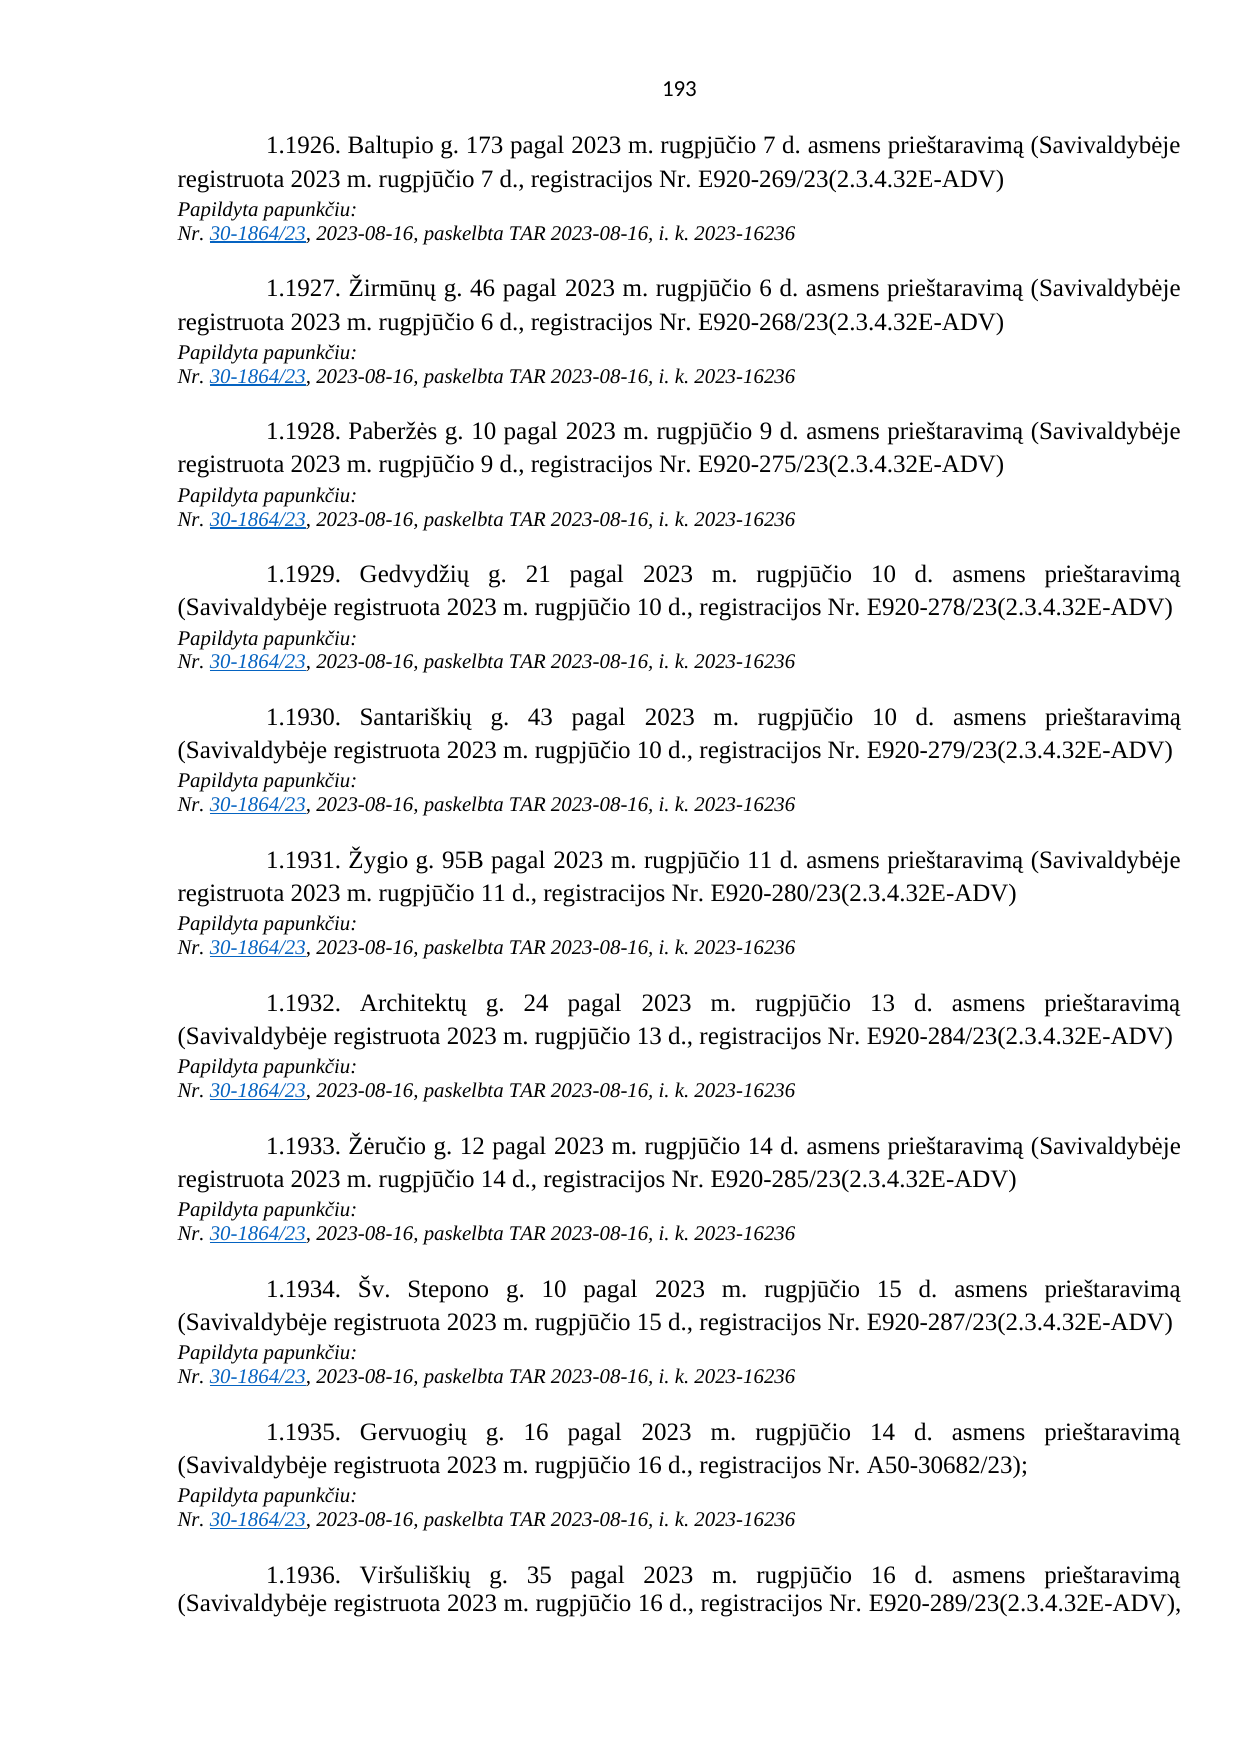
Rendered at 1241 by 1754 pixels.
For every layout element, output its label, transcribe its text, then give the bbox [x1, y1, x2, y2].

text 1.1929. Gedvydžių g. 21 pagal 2023 m. rugpjūčio 10 d. asmens prieštaravimą (Savivaldybėje registruota 2023 m. rugpjūčio 10 d., registracijos Nr. E920-278/23(2.3.4.32E-ADV) [177, 559, 1181, 621]
text Nr. 30-1864/23, 2023-08-16, paskelbta TAR 2023-08-16, i. k. 2023-16236 [177, 221, 1181, 245]
text Nr. 30-1864/23, 2023-08-16, paskelbta TAR 2023-08-16, i. k. 2023-16236 [177, 935, 1181, 959]
text 1.1927. Žirmūnų g. 46 pagal 2023 m. rugpjūčio 6 d. asmens prieštaravimą (Savivaldybėje registruota 2023 m. rugpjūčio 6 d., registracijos Nr. E920-268/23(2.3.4.32E-ADV) [177, 273, 1181, 335]
text Papildyta papunkčiu: [177, 1054, 1181, 1078]
text Nr. 30-1864/23, 2023-08-16, paskelbta TAR 2023-08-16, i. k. 2023-16236 [177, 364, 1181, 388]
text Nr. 30-1864/23, 2023-08-16, paskelbta TAR 2023-08-16, i. k. 2023-16236 [177, 1078, 1181, 1102]
text 1.1932. Architektų g. 24 pagal 2023 m. rugpjūčio 13 d. asmens prieštaravimą (Savivaldybėje registruota 2023 m. rugpjūčio 13 d., registracijos Nr. E920-284/23(2.3.4.32E-ADV) [177, 988, 1181, 1050]
text Papildyta papunkčiu: [177, 1483, 1181, 1507]
text Papildyta papunkčiu: [177, 482, 1181, 507]
text 1.1933. Žėručio g. 12 pagal 2023 m. rugpjūčio 14 d. asmens prieštaravimą (Savivaldybėje registruota 2023 m. rugpjūčio 14 d., registracijos Nr. E920-285/23(2.3.4.32E-ADV) [177, 1131, 1181, 1193]
text Nr. 30-1864/23, 2023-08-16, paskelbta TAR 2023-08-16, i. k. 2023-16236 [177, 649, 1181, 673]
text Nr. 30-1864/23, 2023-08-16, paskelbta TAR 2023-08-16, i. k. 2023-16236 [177, 1507, 1181, 1531]
text Papildyta papunkčiu: [177, 339, 1181, 364]
text Nr. 30-1864/23, 2023-08-16, paskelbta TAR 2023-08-16, i. k. 2023-16236 [177, 1364, 1181, 1388]
text Papildyta papunkčiu: [177, 197, 1181, 221]
text 1.1931. Žygio g. 95B pagal 2023 m. rugpjūčio 11 d. asmens prieštaravimą (Savivaldybėje registruota 2023 m. rugpjūčio 11 d., registracijos Nr. E920-280/23(2.3.4.32E-ADV) [177, 845, 1181, 907]
text 1.1935. Gervuogių g. 16 pagal 2023 m. rugpjūčio 14 d. asmens prieštaravimą (Savivaldybėje registruota 2023 m. rugpjūčio 16 d., registracijos Nr. A50-30682/23); [177, 1417, 1181, 1479]
text Papildyta papunkčiu: [177, 1197, 1181, 1221]
text 1.1926. Baltupio g. 173 pagal 2023 m. rugpjūčio 7 d. asmens prieštaravimą (Savivaldybėje registruota 2023 m. rugpjūčio 7 d., registracijos Nr. E920-269/23(2.3.4.32E-ADV) [177, 131, 1181, 192]
text 1.1930. Santariškių g. 43 pagal 2023 m. rugpjūčio 10 d. asmens prieštaravimą (Savivaldybėje registruota 2023 m. rugpjūčio 10 d., registracijos Nr. E920-279/23(2.3.4.32E-ADV) [177, 702, 1181, 764]
text 1.1936. Viršuliškių g. 35 pagal 2023 m. rugpjūčio 16 d. asmens prieštaravimą (Savivaldybėje registruota 2023 m. rugpjūčio 16 d., registracijos Nr. E920-289/23(2.3.4.32E-ADV), [177, 1560, 1181, 1617]
text 1.1928. Paberžės g. 10 pagal 2023 m. rugpjūčio 9 d. asmens prieštaravimą (Savivaldybėje registruota 2023 m. rugpjūčio 9 d., registracijos Nr. E920-275/23(2.3.4.32E-ADV) [177, 416, 1181, 478]
text Nr. 30-1864/23, 2023-08-16, paskelbta TAR 2023-08-16, i. k. 2023-16236 [177, 792, 1181, 816]
text Papildyta papunkčiu: [177, 768, 1181, 792]
text Nr. 30-1864/23, 2023-08-16, paskelbta TAR 2023-08-16, i. k. 2023-16236 [177, 1221, 1181, 1245]
text Papildyta papunkčiu: [177, 625, 1181, 649]
text Nr. 30-1864/23, 2023-08-16, paskelbta TAR 2023-08-16, i. k. 2023-16236 [177, 507, 1181, 531]
text Papildyta papunkčiu: [177, 911, 1181, 935]
text 1.1934. Šv. Stepono g. 10 pagal 2023 m. rugpjūčio 15 d. asmens prieštaravimą (Savivaldybėje registruota 2023 m. rugpjūčio 15 d., registracijos Nr. E920-287/23(2.3.4.32E-ADV) [177, 1274, 1181, 1336]
text Papildyta papunkčiu: [177, 1340, 1181, 1364]
